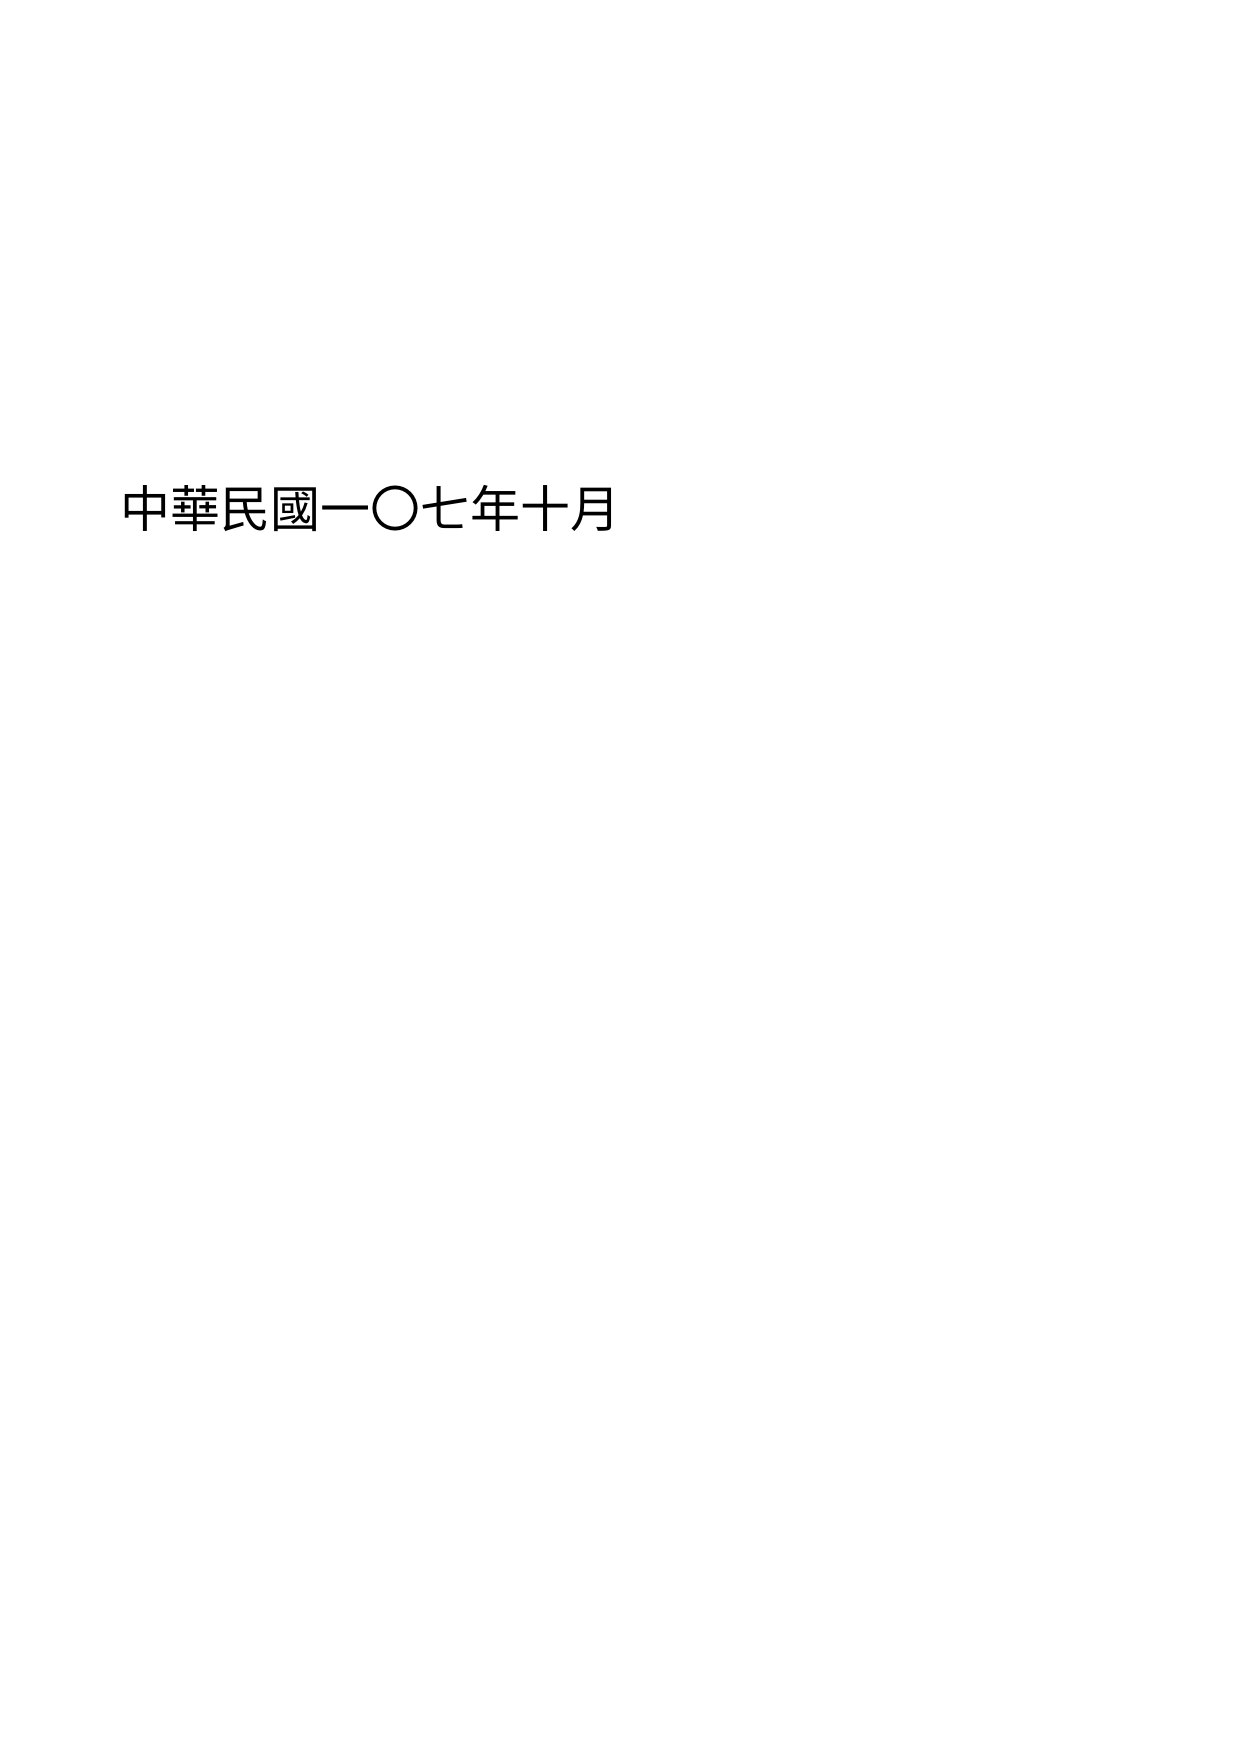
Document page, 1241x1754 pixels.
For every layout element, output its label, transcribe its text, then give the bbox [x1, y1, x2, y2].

text 中華民國一〇七年十月 [120, 485, 1120, 537]
